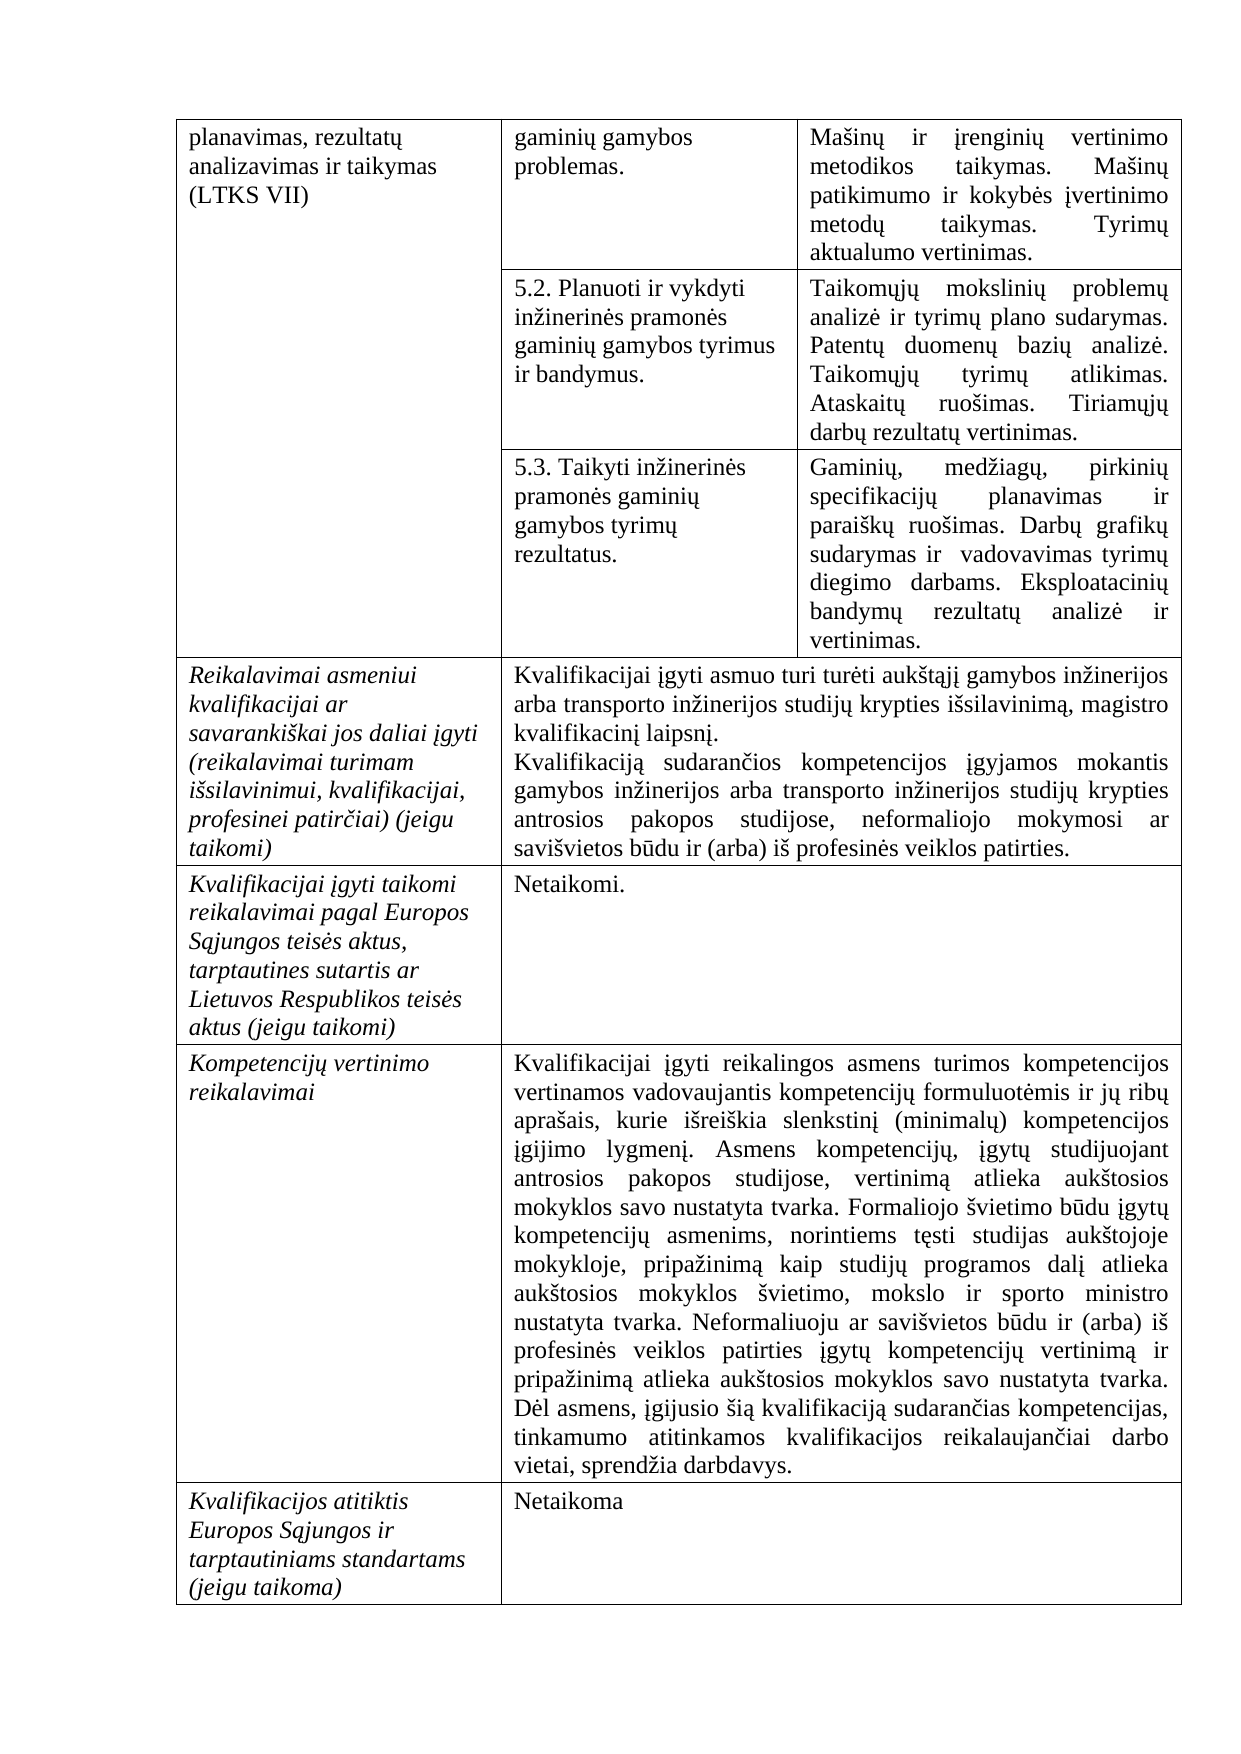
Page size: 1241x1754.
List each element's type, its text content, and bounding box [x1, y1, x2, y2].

table_cell Kvalifikacijai įgyti asmuo turi turėti aukštąjį gamybos inžinerijos arba transporto inžinerijos studijų krypties išsilavinimą, magistro kvalifikacinį laipsnį. Kvalifikaciją sudarančios kompetencijos įgyjamos mokantis gamybos inžinerijos arba transporto inžinerijos studijų krypties antrosios pakopos studijose, neformaliojo mokymosi ar savišvietos būdu ir (arba) iš profesinės veiklos patirties. [502, 658, 1181, 865]
table_cell Mašinų ir įrenginių vertinimo metodikos taikymas. Mašinų patikimumo ir kokybės įvertinimo metodų taikymas. Tyrimų aktualumo vertinimas. [798, 120, 1181, 269]
table_cell Netaikoma [502, 1483, 1181, 1604]
table_cell 5.3. Taikyti inžinerinės pramonės gaminių gamybos tyrimų rezultatus. [502, 450, 797, 657]
table_cell Netaikomi. [502, 866, 1181, 1044]
table_cell 5.2. Planuoti ir vykdyti inžinerinės pramonės gaminių gamybos tyrimus ir bandymus. [502, 270, 797, 448]
table_cell Gaminių, medžiagų, pirkinių specifikacijų planavimas ir paraiškų ruošimas. Darbų grafikų sudarymas ir vadovavimas tyrimų diegimo darbams. Eksploatacinių bandymų rezultatų analizė ir vertinimas. [798, 450, 1181, 657]
table_cell Reikalavimai asmeniui kvalifikacijai ar savarankiškai jos daliai įgyti (reikalavimai turimam išsilavinimui, kvalifikacijai, profesinei patirčiai) (jeigu taikomi) [177, 658, 501, 865]
table_cell Kvalifikacijos atitiktis Europos Sąjungos ir tarptautiniams standartams (jeigu taikoma) [177, 1483, 501, 1604]
table_cell Kvalifikacijai įgyti reikalingos asmens turimos kompetencijos vertinamos vadovaujantis kompetencijų formuluotėmis ir jų ribų aprašais, kurie išreiškia slenkstinį (minimalų) kompetencijos įgijimo lygmenį. Asmens kompetencijų, įgytų studijuojant antrosios pakopos studijose, vertinimą atlieka aukštosios mokyklos savo nustatyta tvarka. Formaliojo švietimo būdu įgytų kompetencijų asmenims, norintiems tęsti studijas aukštojoje mokykloje, pripažinimą kaip studijų programos dalį atlieka aukštosios mokyklos švietimo, mokslo ir sporto ministro nustatyta tvarka. Neformaliuoju ar savišvietos būdu ir (arba) iš profesinės veiklos patirties įgytų kompetencijų vertinimą ir pripažinimą atlieka aukštosios mokyklos savo nustatyta tvarka. Dėl asmens, įgijusio šią kvalifikaciją sudarančias kompetencijas, tinkamumo atitinkamos kvalifikacijos reikalaujančiai darbo vietai, sprendžia darbdavys. [502, 1045, 1181, 1482]
table_cell Kvalifikacijai įgyti taikomi reikalavimai pagal Europos Sąjungos teisės aktus, tarptautines sutartis ar Lietuvos Respublikos teisės aktus (jeigu taikomi) [177, 866, 501, 1044]
table_cell Kompetencijų vertinimo reikalavimai [177, 1045, 501, 1482]
table_cell Taikomųjų mokslinių problemų analizė ir tyrimų plano sudarymas. Patentų duomenų bazių analizė. Taikomųjų tyrimų atlikimas. Ataskaitų ruošimas. Tiriamųjų darbų rezultatų vertinimas. [798, 270, 1181, 448]
table_cell gaminių gamybos problemas. [502, 120, 797, 269]
table_cell planavimas, rezultatų analizavimas ir taikymas (LTKS VII) [177, 120, 501, 657]
